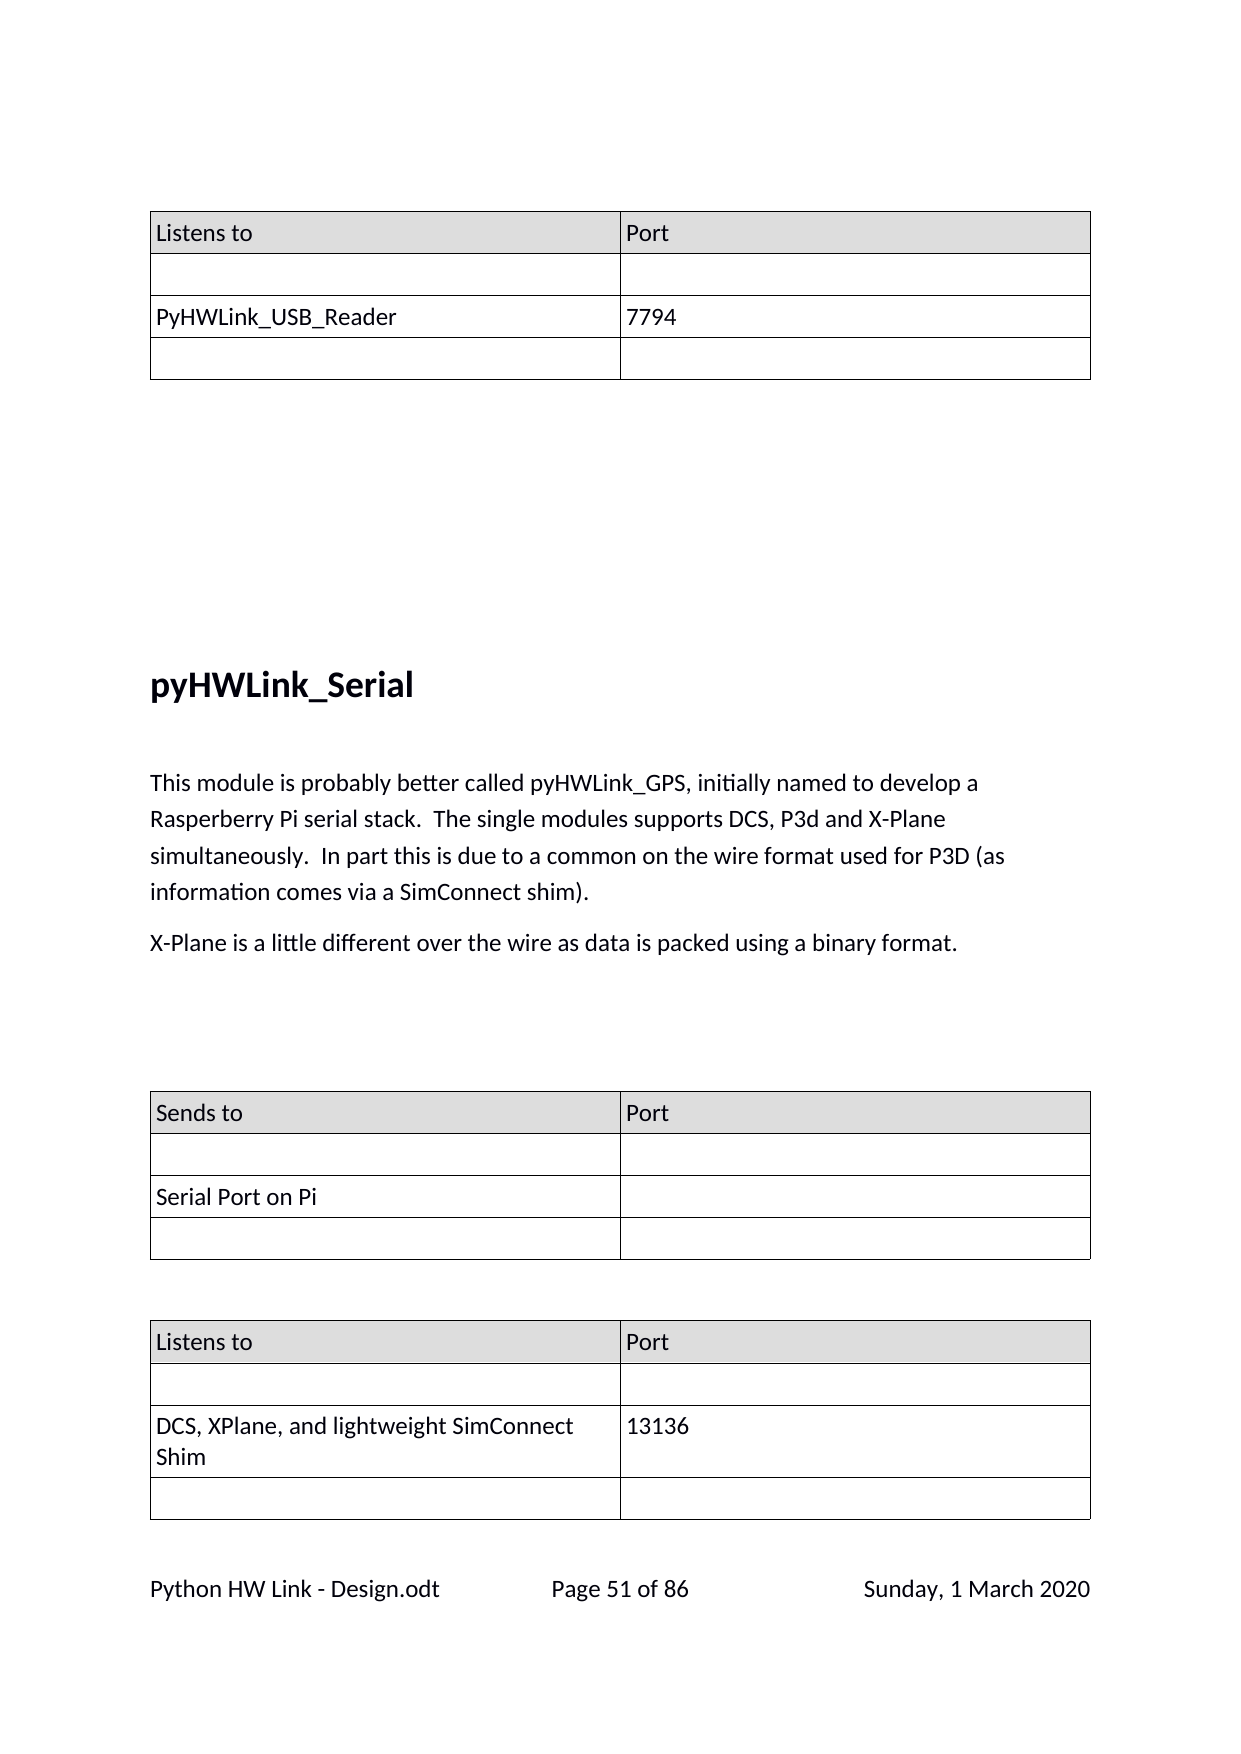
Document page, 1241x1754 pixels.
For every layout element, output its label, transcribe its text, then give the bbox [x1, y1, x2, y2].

table_cell [151, 1478, 620, 1519]
table_header Port [621, 212, 1090, 253]
table_header Sends to [151, 1092, 620, 1133]
table_header Listens to [151, 1321, 620, 1362]
table_cell PyHWLink_USB_Reader [151, 296, 620, 337]
table_cell [151, 1218, 620, 1259]
table_header Port [621, 1092, 1090, 1133]
table_cell [621, 1218, 1090, 1259]
table_cell [621, 1364, 1090, 1404]
table_cell [621, 1176, 1090, 1217]
table_cell [151, 1364, 620, 1404]
table_cell [621, 338, 1090, 379]
table_cell DCS, XPlane, and lightweight SimConnect Shim [151, 1406, 620, 1477]
table_cell 13136 [621, 1406, 1090, 1477]
text This module is probably better called pyHWLink_GPS, initially named to develop a Rasperberry Pi serial stack. The single modules supports DCS, P3d and X-Plane simultaneously. In part this is due to a common on the wire format used for P3D (as information comes via a SimConnect shim). [150, 767, 1090, 907]
table_cell [151, 338, 620, 379]
table_cell [621, 1478, 1090, 1519]
table_cell 7794 [621, 296, 1090, 337]
table_cell [151, 1134, 620, 1175]
table_cell [621, 254, 1090, 295]
text X-Plane is a little different over the wire as data is packed using a binary format. [150, 927, 1090, 958]
table_header Port [621, 1321, 1090, 1362]
table_header Listens to [151, 212, 620, 253]
subtitle pyHWLink_Serial [150, 661, 1090, 707]
table_cell [621, 1134, 1090, 1175]
table_cell [151, 254, 620, 295]
table_cell Serial Port on Pi [151, 1176, 620, 1217]
